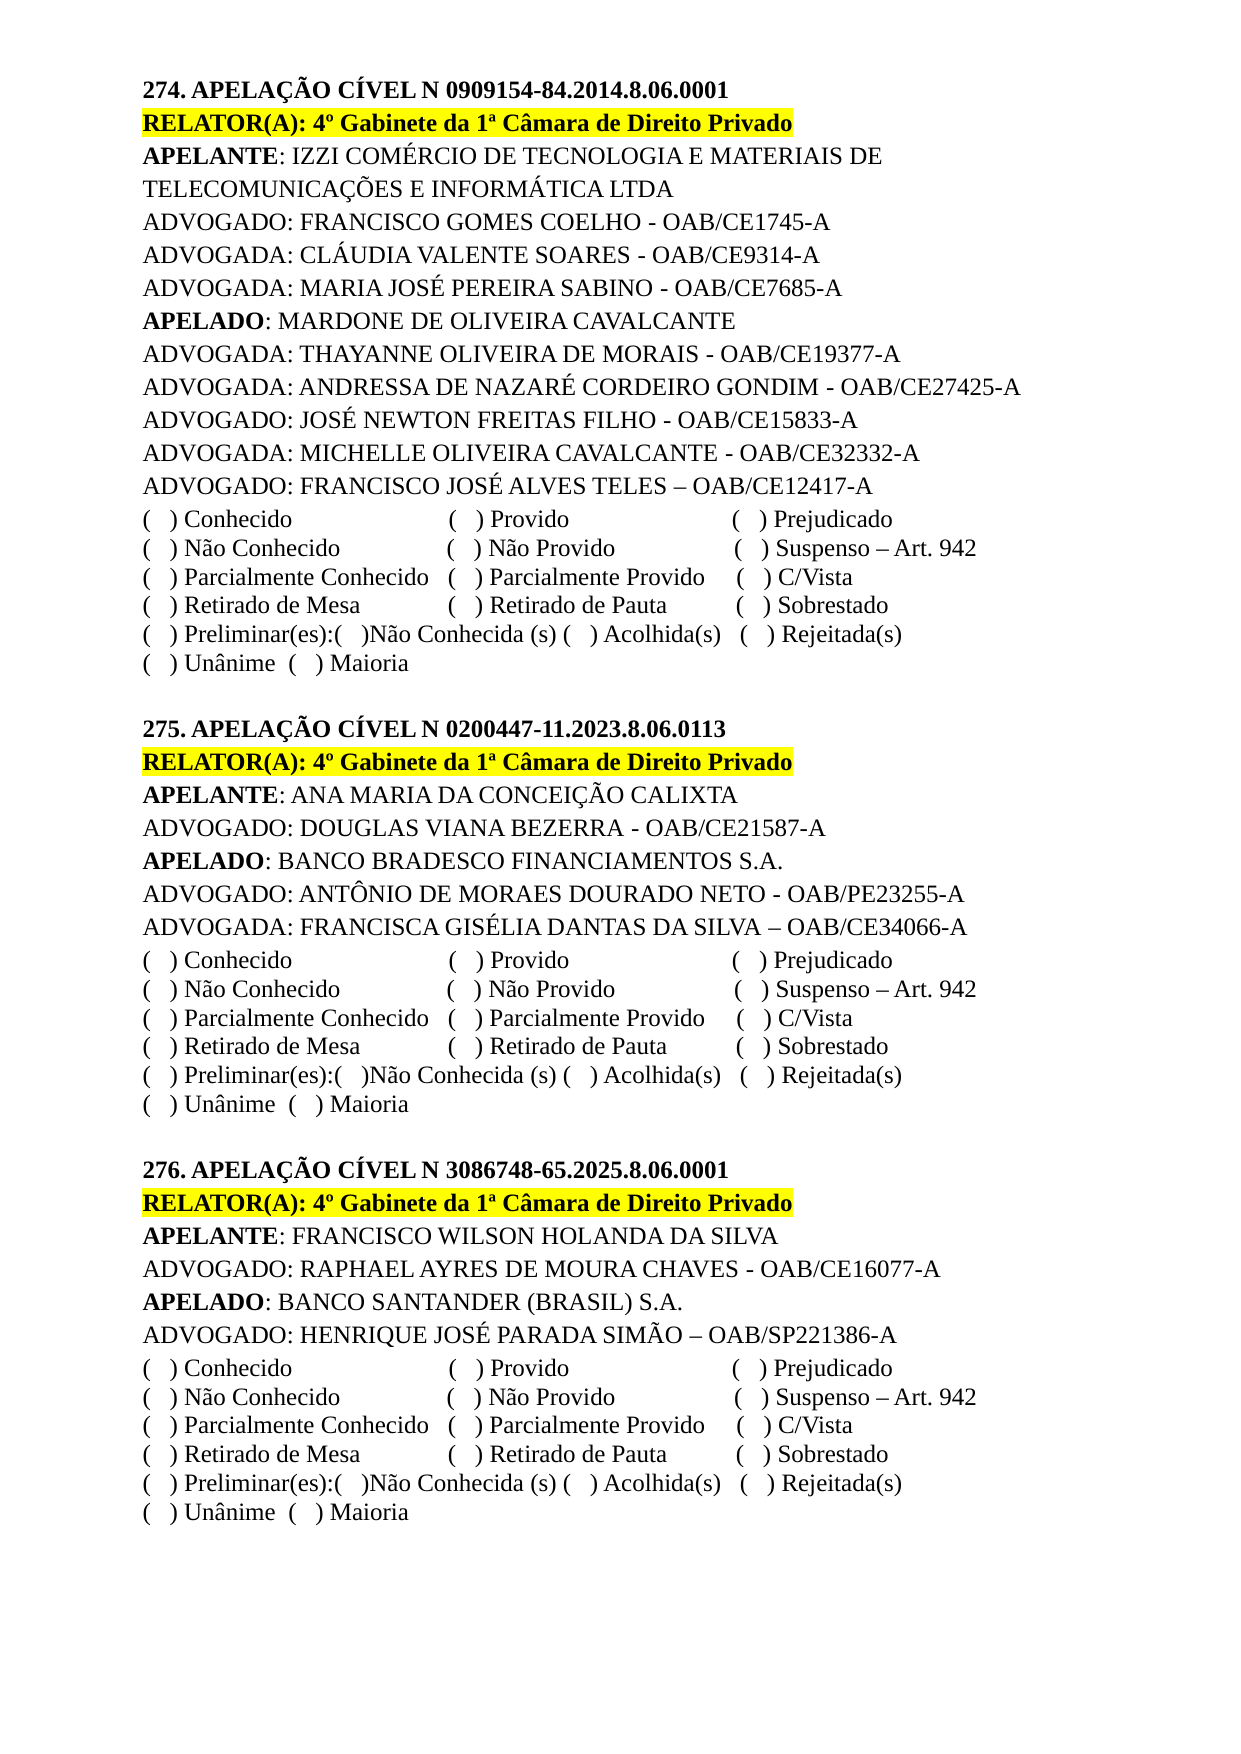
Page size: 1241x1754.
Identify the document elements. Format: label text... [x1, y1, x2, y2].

text ( ) Parcialmente Conhecido ( ) Parcialmente Provido ( ) C/Vista [142, 1003, 1158, 1031]
text ( ) Conhecido ( ) Provido ( ) Prejudicado [142, 945, 1141, 974]
text ( ) Preliminar(es):( )Não Conhecida (s) ( ) Acolhida(s) ( ) Rejeitada(s) [142, 1060, 1158, 1089]
text ( ) Conhecido ( ) Provido ( ) Prejudicado [142, 1353, 1141, 1382]
text ( ) Preliminar(es):( )Não Conhecida (s) ( ) Acolhida(s) ( ) Rejeitada(s) [142, 619, 1158, 648]
text ( ) Não Conhecido ( ) Não Provido ( ) Suspenso – Art. 942 [142, 974, 1158, 1003]
text ( ) Preliminar(es):( )Não Conhecida (s) ( ) Acolhida(s) ( ) Rejeitada(s) [142, 1468, 1158, 1497]
text ( ) Retirado de Mesa ( ) Retirado de Pauta ( ) Sobrestado [142, 1031, 1158, 1060]
text ( ) Retirado de Mesa ( ) Retirado de Pauta ( ) Sobrestado [142, 1439, 1158, 1468]
text ( ) Unânime ( ) Maioria [142, 1497, 1141, 1592]
text ( ) Não Conhecido ( ) Não Provido ( ) Suspenso – Art. 942 [142, 533, 1158, 562]
text ( ) Não Conhecido ( ) Não Provido ( ) Suspenso – Art. 942 [142, 1382, 1158, 1411]
text ( ) Parcialmente Conhecido ( ) Parcialmente Provido ( ) C/Vista [142, 562, 1158, 591]
text ( ) Parcialmente Conhecido ( ) Parcialmente Provido ( ) C/Vista [142, 1411, 1158, 1439]
text ( ) Unânime ( ) Maioria 276. APELAÇÃO CÍVEL N 3086748-65.2025.8.06.0001 RELATOR(A): 4º Gabinete da 1ª Câmara de Direito Privado APELANTE: FRANCISCO WILSON HOLANDA DA SILVA ADVOGADO: RAPHAEL AYRES DE MOURA CHAVES - OAB/CE16077-A APELADO: BANCO SANTANDER (BRASIL) S.A. ADVOGADO: HENRIQUE JOSÉ PARADA SIMÃO – OAB/SP221386-A [142, 1089, 1141, 1349]
text 274. APELAÇÃO CÍVEL N 0909154-84.2014.8.06.0001 RELATOR(A): 4º Gabinete da 1ª Câmara de Direito Privado APELANTE: IZZI COMÉRCIO DE TECNOLOGIA E MATERIAIS DE TELECOMUNICAÇÕES E INFORMÁTICA LTDA ADVOGADO: FRANCISCO GOMES COELHO - OAB/CE1745-A ADVOGADA: CLÁUDIA VALENTE SOARES - OAB/CE9314-A ADVOGADA: MARIA JOSÉ PEREIRA SABINO - OAB/CE7685-A APELADO: MARDONE DE OLIVEIRA CAVALCANTE ADVOGADA: THAYANNE OLIVEIRA DE MORAIS - OAB/CE19377-A ADVOGADA: ANDRESSA DE NAZARÉ CORDEIRO GONDIM - OAB/CE27425-A ADVOGADO: JOSÉ NEWTON FREITAS FILHO - OAB/CE15833-A ADVOGADA: MICHELLE OLIVEIRA CAVALCANTE - OAB/CE32332-A ADVOGADO: FRANCISCO JOSÉ ALVES TELES – OAB/CE12417-A [142, 75, 1141, 500]
text ( ) Retirado de Mesa ( ) Retirado de Pauta ( ) Sobrestado [142, 591, 1158, 619]
text ( ) Conhecido ( ) Provido ( ) Prejudicado [142, 504, 1141, 533]
text ( ) Unânime ( ) Maioria 275. APELAÇÃO CÍVEL N 0200447-11.2023.8.06.0113 RELATOR(A): 4º Gabinete da 1ª Câmara de Direito Privado APELANTE: ANA MARIA DA CONCEIÇÃO CALIXTA ADVOGADO: DOUGLAS VIANA BEZERRA - OAB/CE21587-A APELADO: BANCO BRADESCO FINANCIAMENTOS S.A. ADVOGADO: ANTÔNIO DE MORAES DOURADO NETO - OAB/PE23255-A ADVOGADA: FRANCISCA GISÉLIA DANTAS DA SILVA – OAB/CE34066-A [142, 648, 1141, 941]
